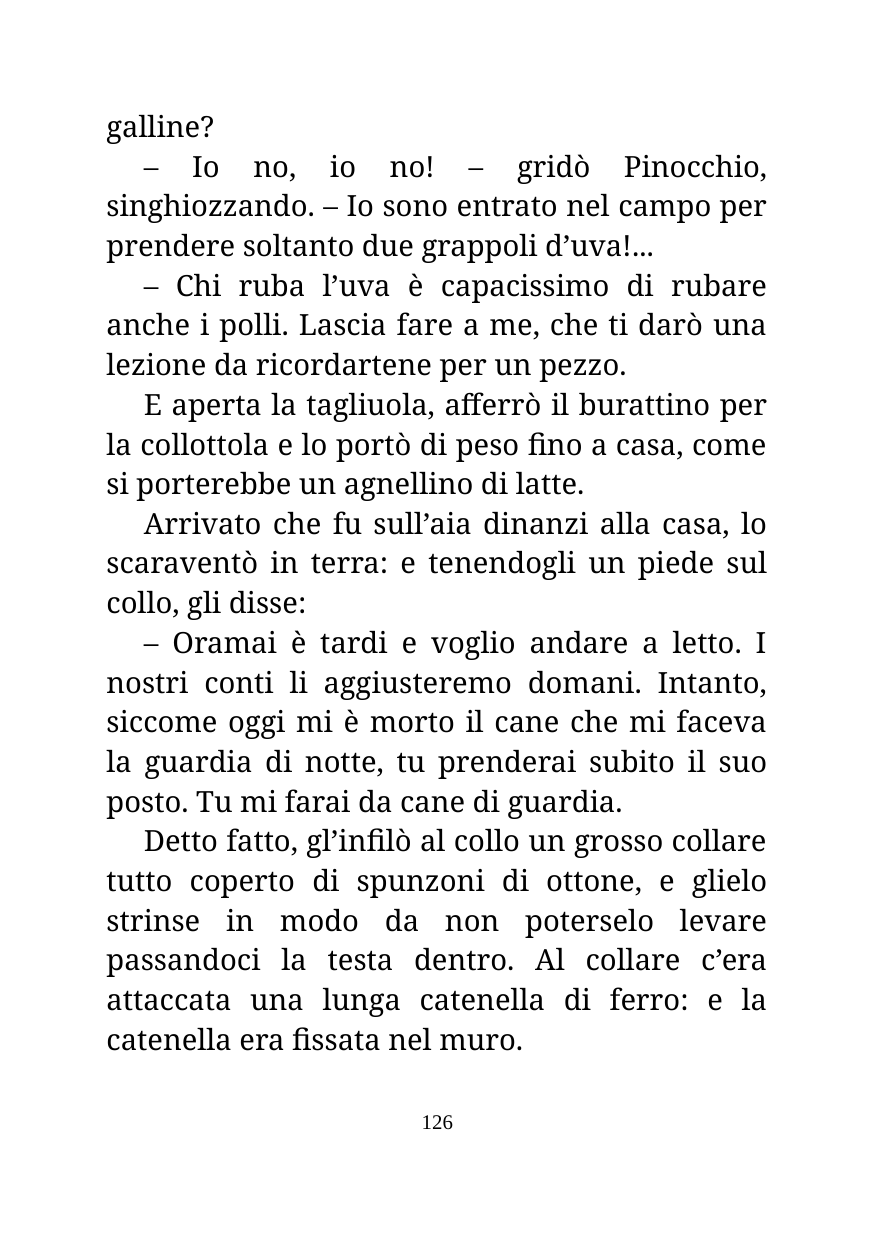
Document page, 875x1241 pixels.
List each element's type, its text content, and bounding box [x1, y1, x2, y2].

text – Io no, io no! – gridò Pinocchio, singhiozzando. – Io sono entrato nel campo per prendere soltanto due grappoli d’uva!... [106, 146, 768, 265]
text E aperta la tagliuola, afferrò il burattino per la collottola e lo portò di peso fino a casa, come si porterebbe un agnellino di latte. [106, 384, 768, 503]
text Arrivato che fu sull’aia dinanzi alla casa, lo scaraventò in terra: e tenendogli un piede sul collo, gli disse: [106, 503, 768, 622]
text galline? [106, 106, 768, 146]
text – Oramai è tardi e voglio andare a letto. I nostri conti li aggiusteremo domani. Intanto, siccome oggi mi è morto il cane che mi faceva la guardia di notte, tu prenderai subito il suo posto. Tu mi farai da cane di guardia. [106, 622, 768, 821]
text – Chi ruba l’uva è capacissimo di rubare anche i polli. Lascia fare a me, che ti darò una lezione da ricordartene per un pezzo. [106, 265, 768, 384]
text Detto fatto, gl’infilò al collo un grosso collare tutto coperto di spunzoni di ottone, e glielo strinse in modo da non poterselo levare passandoci la testa dentro. Al collare c’era attaccata una lunga catenella di ferro: e la catenella era fissata nel muro. [106, 821, 768, 1059]
